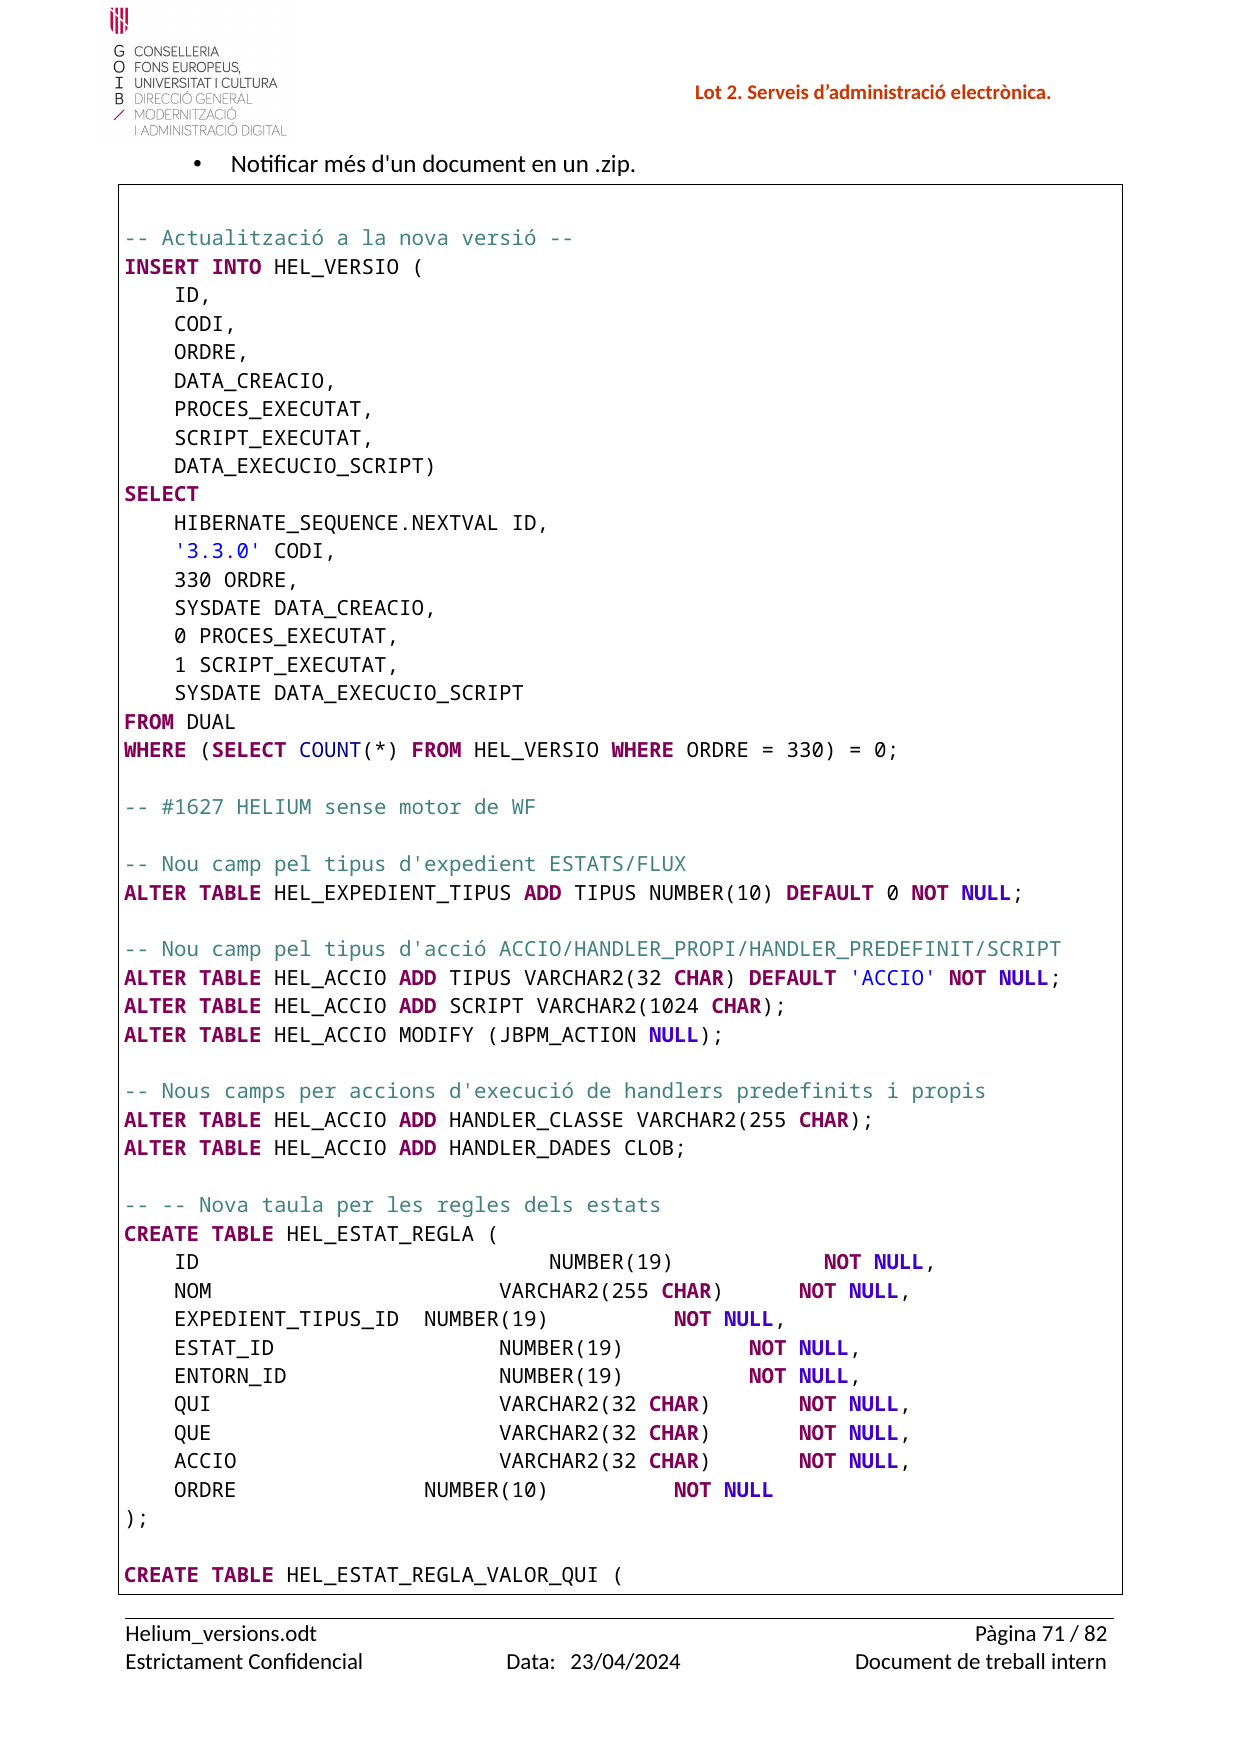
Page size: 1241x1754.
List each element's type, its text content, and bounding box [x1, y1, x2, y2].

picture [100, 0, 297, 144]
table_header ﻿ -- Actualització a la nova versió -- INSERT INTO HEL_VERSIO ( ID, CODI, ORDRE, DATA_CREACIO, PROCES_EXECUTAT, SCRIPT_EXECUTAT, DATA_EXECUCIO_SCRIPT) SELECT HIBERNATE_SEQUENCE.NEXTVAL ID, '3.3.0' CODI, 330 ORDRE, SYSDATE DATA_CREACIO, 0 PROCES_EXECUTAT, 1 SCRIPT_EXECUTAT, SYSDATE DATA_EXECUCIO_SCRIPT FROM DUAL WHERE (SELECT COUNT(*) FROM HEL_VERSIO WHERE ORDRE = 330) = 0; -- #1627 HELIUM sense motor de WF -- Nou camp pel tipus d'expedient ESTATS/FLUX ALTER TABLE HEL_EXPEDIENT_TIPUS ADD TIPUS NUMBER(10) DEFAULT 0 NOT NULL; -- Nou camp pel tipus d'acció ACCIO/HANDLER_PROPI/HANDLER_PREDEFINIT/SCRIPT ALTER TABLE HEL_ACCIO ADD TIPUS VARCHAR2(32 CHAR) DEFAULT 'ACCIO' NOT NULL; ALTER TABLE HEL_ACCIO ADD SCRIPT VARCHAR2(1024 CHAR); ALTER TABLE HEL_ACCIO MODIFY (JBPM_ACTION NULL); -- Nous camps per accions d'execució de handlers predefinits i propis ALTER TABLE HEL_ACCIO ADD HANDLER_CLASSE VARCHAR2(255 CHAR); ALTER TABLE HEL_ACCIO ADD HANDLER_DADES CLOB; -- -- Nova taula per les regles dels estats CREATE TABLE HEL_ESTAT_REGLA ( ID NUMBER(19) NOT NULL, NOM VARCHAR2(255 CHAR) NOT NULL, EXPEDIENT_TIPUS_ID NUMBER(19) NOT NULL, ESTAT_ID NUMBER(19) NOT NULL, ENTORN_ID NUMBER(19) NOT NULL, QUI VARCHAR2(32 CHAR) NOT NULL, QUE VARCHAR2(32 CHAR) NOT NULL, ACCIO VARCHAR2(32 CHAR) NOT NULL, ORDRE NUMBER(10) NOT NULL ); CREATE TABLE HEL_ESTAT_REGLA_VALOR_QUI ( [119, 185, 1122, 1594]
list Notificar més d'un document en un .zip. [193, 148, 1122, 178]
